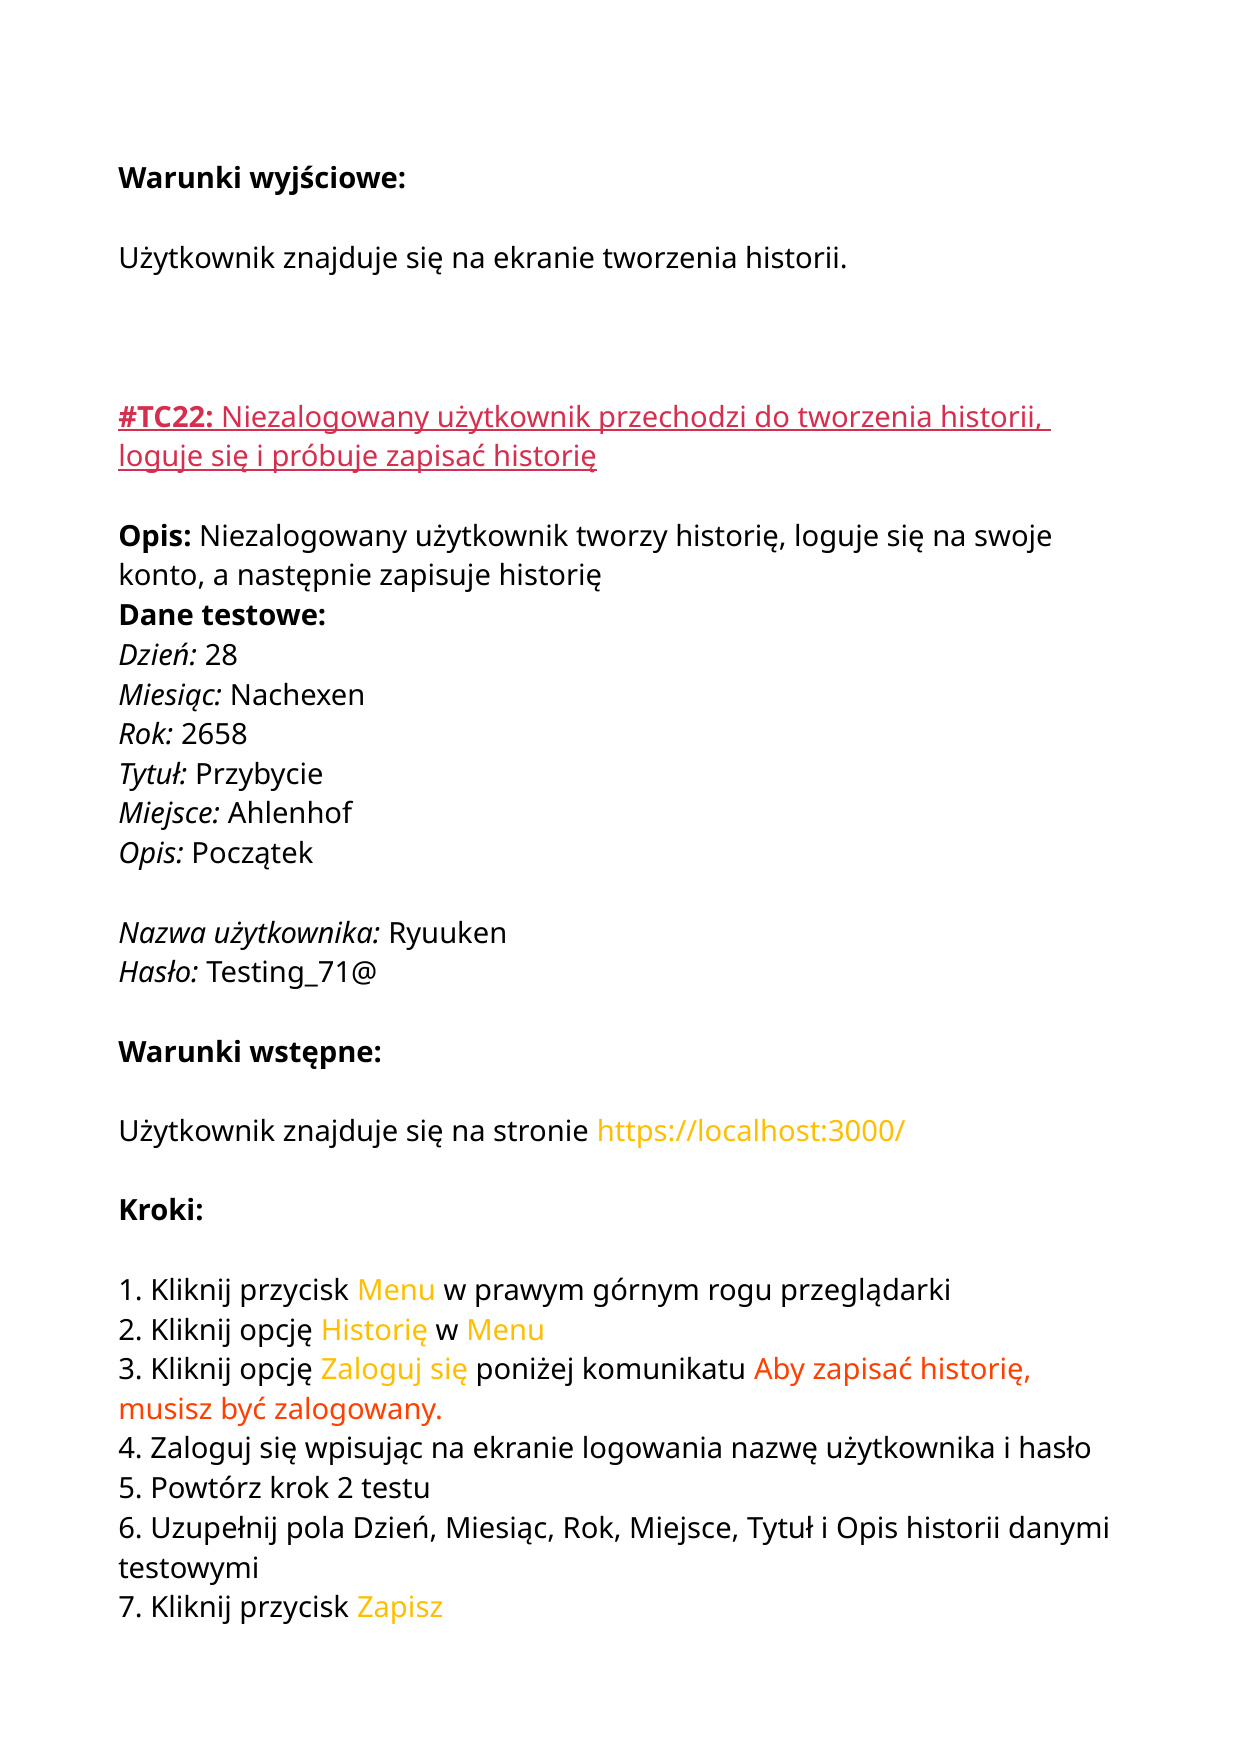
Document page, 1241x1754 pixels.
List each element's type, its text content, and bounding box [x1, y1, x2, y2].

text Miejsce: Ahlenhof [118, 793, 1122, 832]
text Opis: Początek [118, 832, 1122, 872]
text Dane testowe: [118, 594, 1122, 634]
text Rok: 2658 [118, 713, 1122, 753]
text 1. Kliknij przycisk Menu w prawym górnym rogu przeglądarki [118, 1269, 1122, 1309]
text Miesiąc: Nachexen [118, 674, 1122, 713]
text Warunki wstępne: [118, 1031, 1122, 1071]
text Użytkownik znajduje się na stronie https://localhost:3000/ [118, 1110, 1122, 1150]
text 7. Kliknij przycisk Zapisz [118, 1587, 1122, 1626]
text Warunki wyjściowe: [118, 158, 1122, 197]
text 3. Kliknij opcję Zaloguj się poniżej komunikatu Aby zapisać historię, musisz być zalogowany. [118, 1348, 1122, 1428]
text 2. Kliknij opcję Historię w Menu [118, 1309, 1122, 1348]
text 6. Uzupełnij pola Dzień, Miesiąc, Rok, Miejsce, Tytuł i Opis historii danymi testowymi [118, 1507, 1122, 1587]
text 5. Powtórz krok 2 testu [118, 1467, 1122, 1507]
text Opis: Niezalogowany użytkownik tworzy historię, loguje się na swoje konto, a następnie zapisuje historię [118, 515, 1122, 594]
text 4. Zaloguj się wpisując na ekranie logowania nazwę użytkownika i hasło [118, 1428, 1122, 1467]
text Dzień: 28 [118, 634, 1122, 674]
text Nazwa użytkownika: Ryuuken [118, 912, 1122, 952]
text Kroki: [118, 1190, 1122, 1229]
text Hasło: Testing_71@ [118, 952, 1122, 991]
text #TC22: Niezalogowany użytkownik przechodzi do tworzenia historii, loguje się i próbuje zapisać historię [118, 396, 1122, 475]
text Tytuł: Przybycie [118, 753, 1122, 793]
text Użytkownik znajduje się na ekranie tworzenia historii. [118, 237, 1122, 277]
